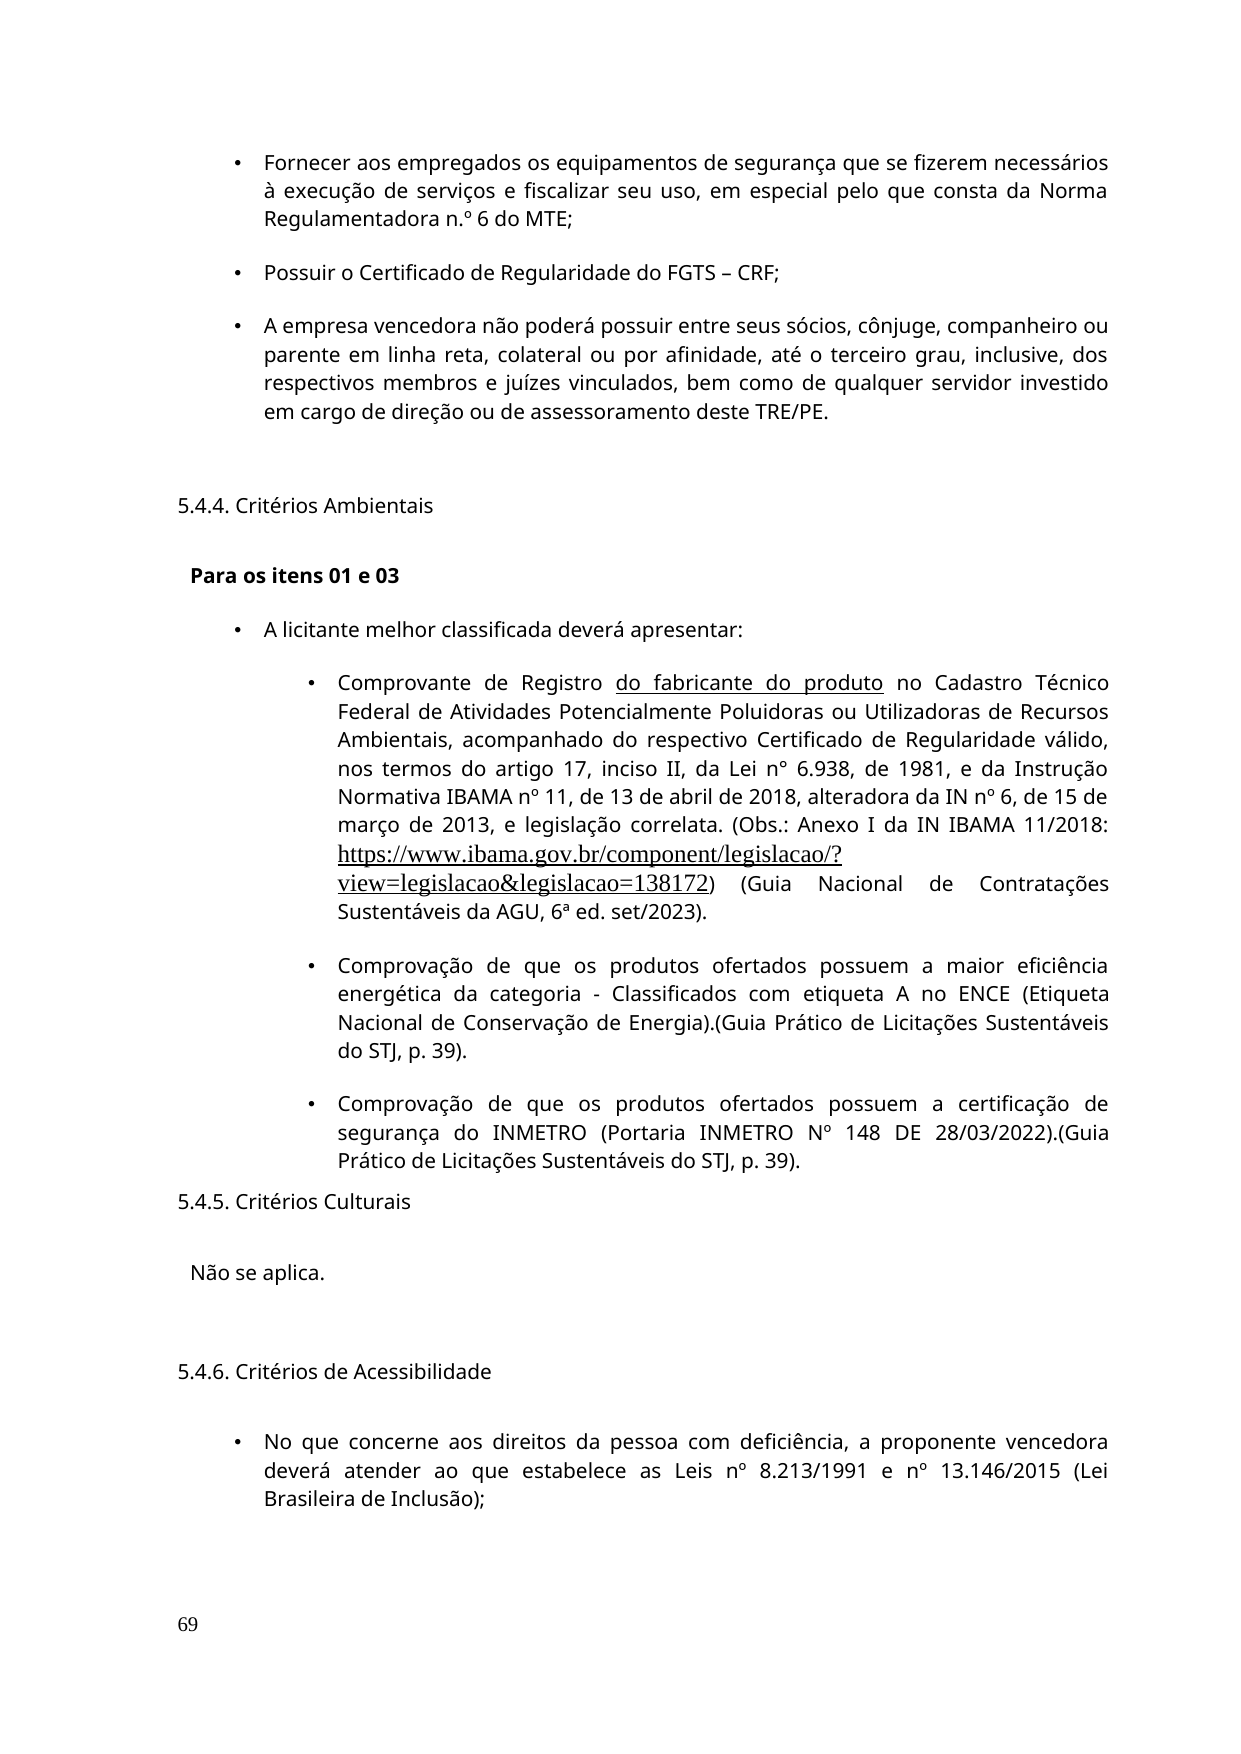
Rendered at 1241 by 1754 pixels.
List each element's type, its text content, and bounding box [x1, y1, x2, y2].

list A empresa vencedora não poderá possuir entre seus sócios, cônjuge, companheiro ou parente em linha reta, colateral ou por afinidade, até o terceiro grau, inclusive, dos respectivos membros e juízes vinculados, bem como de qualquer servidor investido em cargo de direção ou de assessoramento deste TRE/PE. [234, 311, 1109, 425]
list Fornecer aos empregados os equipamentos de segurança que se fizerem necessários à execução de serviços e fiscalizar seu uso, em especial pelo que consta da Norma Regulamentadora n.º 6 do MTE; [234, 148, 1109, 233]
list Comprovante de Registro do fabricante do produto no Cadastro Técnico Federal de Atividades Potencialmente Poluidoras ou Utilizadoras de Recursos Ambientais, acompanhado do respectivo Certificado de Regularidade válido, nos termos do artigo 17, inciso II, da Lei n° 6.938, de 1981, e da Instrução Normativa IBAMA nº 11, de 13 de abril de 2018, alteradora da IN nº 6, de 15 de março de 2013, e legislação correlata. (Obs.: Anexo I da IN IBAMA 11/2018: https://www.ibama.gov.br/component/legislacao/?view=legislacao&legislacao=138172) (Guia Nacional de Contratações Sustentáveis da AGU, 6ª ed. set/2023). [308, 668, 1109, 926]
text 5.4.5. Critérios Culturais [177, 1187, 1122, 1216]
list Comprovação de que os produtos ofertados possuem a certificação de segurança do INMETRO (Portaria INMETRO Nº 148 DE 28/03/2022).(Guia Prático de Licitações Sustentáveis do STJ, p. 39). [308, 1089, 1109, 1175]
text 5.4.6. Critérios de Acessibilidade [177, 1357, 1122, 1385]
text Não se aplica. [190, 1258, 1109, 1286]
list Possuir o Certificado de Regularidade do FGTS – CRF; [234, 258, 1109, 286]
list Comprovação de que os produtos ofertados possuem a maior eficiência energética da categoria - Classificados com etiqueta A no ENCE (Etiqueta Nacional de Conservação de Energia).(Guia Prático de Licitações Sustentáveis do STJ, p. 39). [308, 951, 1109, 1064]
list No que concerne aos direitos da pessoa com deficiência, a proponente vencedora deverá atender ao que estabelece as Leis nº 8.213/1991 e nº 13.146/2015 (Lei Brasileira de Inclusão); [234, 1427, 1109, 1513]
list A licitante melhor classificada deverá apresentar: [234, 615, 1109, 643]
text 5.4.4. Critérios Ambientais [177, 491, 1122, 519]
text Para os itens 01 e 03 [190, 562, 1109, 590]
